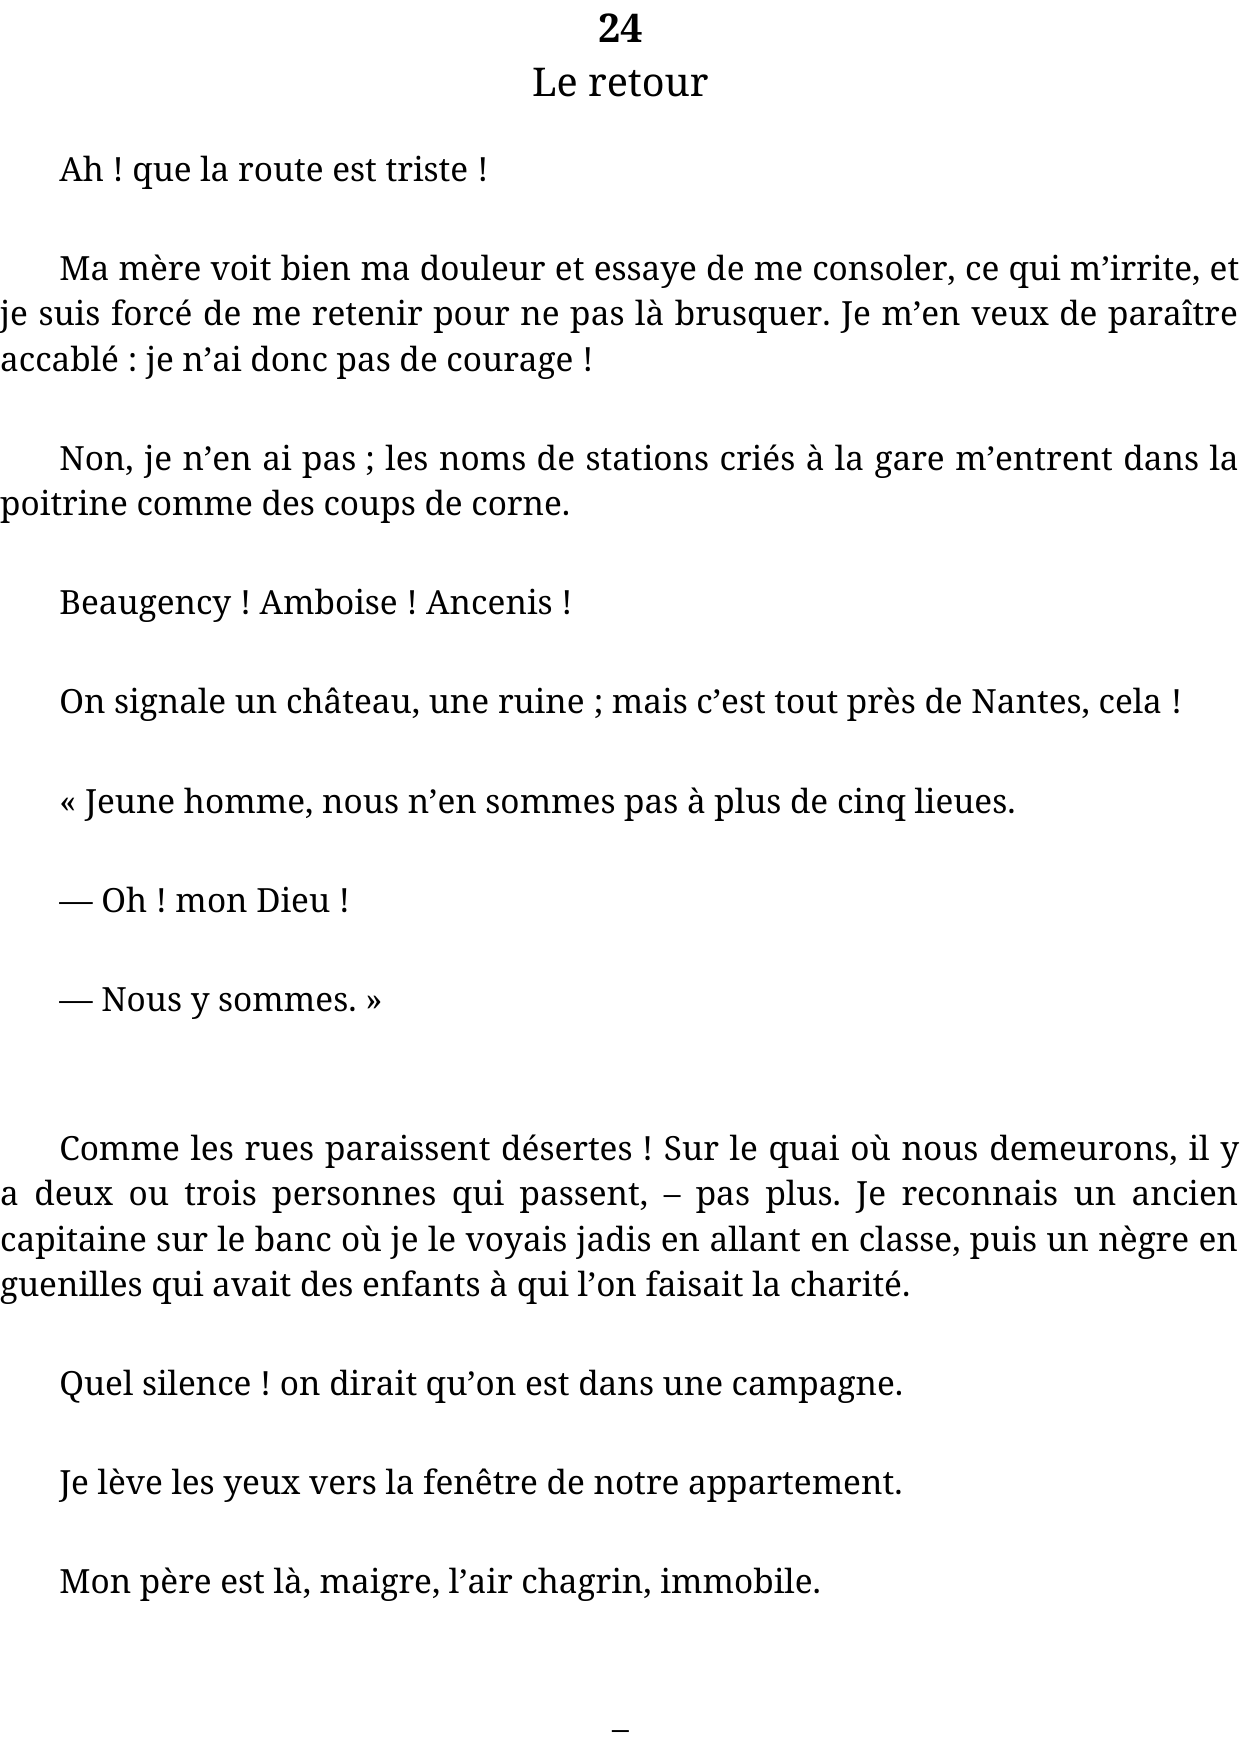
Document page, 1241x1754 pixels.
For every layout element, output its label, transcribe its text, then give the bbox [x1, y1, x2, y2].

text « Jeune homme, nous n’en sommes pas à plus de cinq lieues. [0, 777, 1240, 823]
text Ma mère voit bien ma douleur et essaye de me consoler, ce qui m’irrite, et je suis forcé de me retenir pour ne pas là brusquer. Je m’en veux de paraître accablé : je n’ai donc pas de courage ! [0, 244, 1240, 381]
text On signale un château, une ruine ; mais c’est tout près de Nantes, cela ! [0, 678, 1240, 724]
text Mon père est là, maigre, l’air chagrin, immobile. [0, 1558, 1240, 1604]
text — Oh ! mon Dieu ! [0, 877, 1240, 922]
text Je lève les yeux vers la fenêtre de notre appartement. [0, 1459, 1240, 1504]
subtitle 24 Le retour [0, 0, 1240, 108]
text Non, je n’en ai pas ; les noms de stations criés à la gare m’entrent dans la poitrine comme des coups de corne. [0, 434, 1240, 525]
text Quel silence ! on dirait qu’on est dans une campagne. [0, 1360, 1240, 1405]
text Comme les rues paraissent désertes ! Sur le quai où nous demeurons, il y a deux ou trois personnes qui passent, – pas plus. Je reconnais un ancien capitaine sur le banc où je le voyais jadis en allant en classe, puis un nègre en guenilles qui avait des enfants à qui l’on faisait la charité. [0, 1124, 1240, 1306]
text — Nous y sommes. » [0, 976, 1240, 1021]
text Ah ! que la route est triste ! [0, 145, 1240, 191]
text Beaugency ! Amboise ! Ancenis ! [0, 579, 1240, 624]
